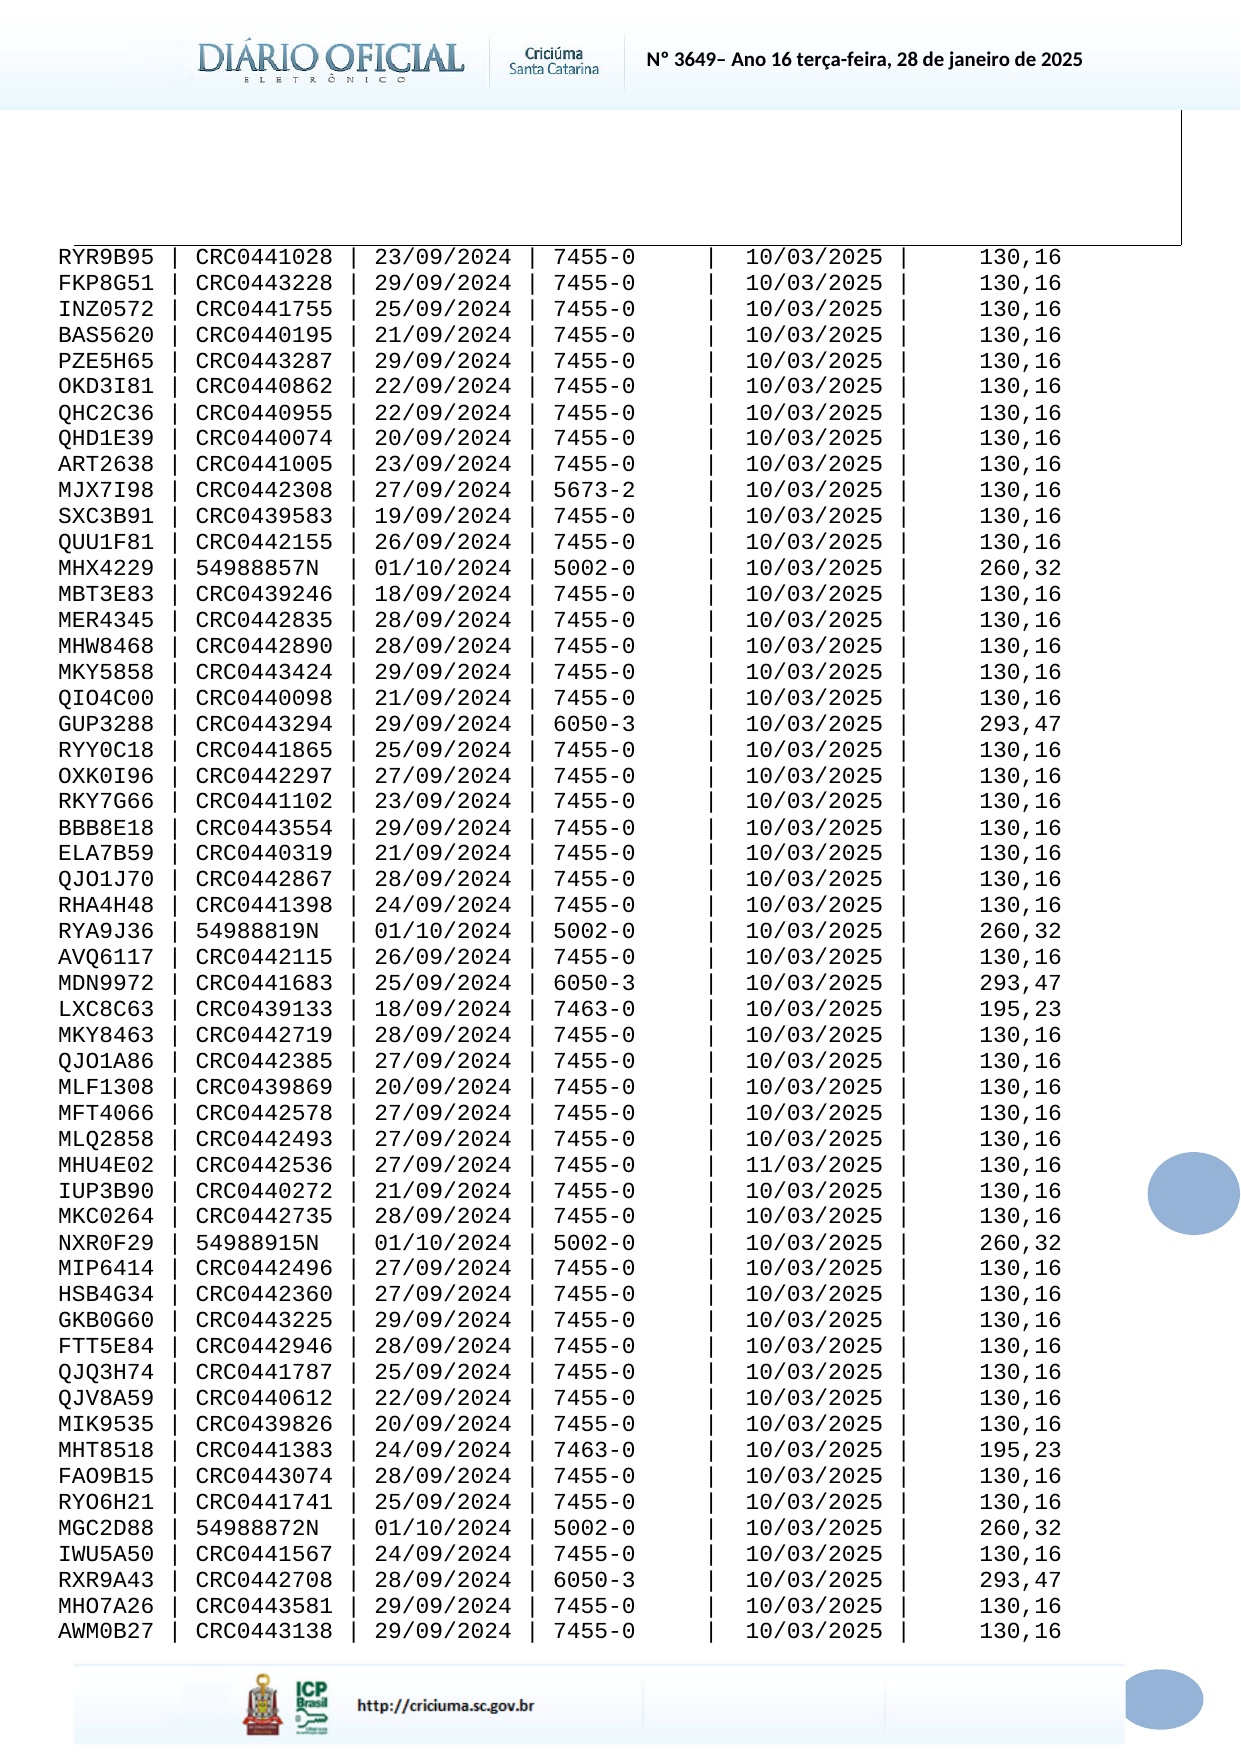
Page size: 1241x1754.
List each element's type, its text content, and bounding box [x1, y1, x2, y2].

text HSB4G34 | CRC0442360 | 27/09/2024 | 7455-0 | 10/03/2025 | 130,16 [44, 1283, 1181, 1309]
text RYY0C18 | CRC0441865 | 25/09/2024 | 7455-0 | 10/03/2025 | 130,16 [44, 738, 1181, 764]
text MER4345 | CRC0442835 | 28/09/2024 | 7455-0 | 10/03/2025 | 130,16 [44, 608, 1181, 634]
text QJO1J70 | CRC0442867 | 28/09/2024 | 7455-0 | 10/03/2025 | 130,16 [44, 868, 1181, 894]
text MFT4066 | CRC0442578 | 27/09/2024 | 7455-0 | 10/03/2025 | 130,16 [44, 1101, 1181, 1127]
text FTT5E84 | CRC0442946 | 28/09/2024 | 7455-0 | 10/03/2025 | 130,16 [44, 1334, 1181, 1361]
text MIK9535 | CRC0439826 | 20/09/2024 | 7455-0 | 10/03/2025 | 130,16 [44, 1412, 1181, 1438]
text RHA4H48 | CRC0441398 | 24/09/2024 | 7455-0 | 10/03/2025 | 130,16 [44, 894, 1181, 919]
text FKP8G51 | CRC0443228 | 29/09/2024 | 7455-0 | 10/03/2025 | 130,16 [44, 271, 1181, 297]
text IUP3B90 | CRC0440272 | 21/09/2024 | 7455-0 | 10/03/2025 | 130,16 [44, 1179, 1150, 1205]
text AWM0B27 | CRC0443138 | 29/09/2024 | 7455-0 | 10/03/2025 | 130,16 [44, 1620, 1181, 1646]
text MLF1308 | CRC0439869 | 20/09/2024 | 7455-0 | 10/03/2025 | 130,16 [44, 1075, 1181, 1101]
text OKD3I81 | CRC0440862 | 22/09/2024 | 7455-0 | 10/03/2025 | 130,16 [44, 375, 1181, 401]
text MGC2D88 | 54988872N | 01/10/2024 | 5002-0 | 10/03/2025 | 260,32 [44, 1516, 1181, 1542]
text QHD1E39 | CRC0440074 | 20/09/2024 | 7455-0 | 10/03/2025 | 130,16 [44, 427, 1181, 453]
text MHW8468 | CRC0442890 | 28/09/2024 | 7455-0 | 10/03/2025 | 130,16 [44, 634, 1181, 660]
text GKB0G60 | CRC0443225 | 29/09/2024 | 7455-0 | 10/03/2025 | 130,16 [44, 1309, 1181, 1334]
text MHX4229 | 54988857N | 01/10/2024 | 5002-0 | 10/03/2025 | 260,32 [44, 556, 1181, 582]
text MIP6414 | CRC0442496 | 27/09/2024 | 7455-0 | 10/03/2025 | 130,16 [44, 1257, 1181, 1283]
text QIO4C00 | CRC0440098 | 21/09/2024 | 7455-0 | 10/03/2025 | 130,16 [44, 686, 1181, 712]
text ART2638 | CRC0441005 | 23/09/2024 | 7455-0 | 10/03/2025 | 130,16 [44, 453, 1181, 479]
text MLQ2858 | CRC0442493 | 27/09/2024 | 7455-0 | 10/03/2025 | 130,16 [44, 1127, 1181, 1153]
text MBT3E83 | CRC0439246 | 18/09/2024 | 7455-0 | 10/03/2025 | 130,16 [44, 582, 1181, 608]
text PZE5H65 | CRC0443287 | 29/09/2024 | 7455-0 | 10/03/2025 | 130,16 [44, 349, 1181, 375]
text GUP3288 | CRC0443294 | 29/09/2024 | 6050-3 | 10/03/2025 | 293,47 [44, 712, 1181, 738]
text MHU4E02 | CRC0442536 | 27/09/2024 | 7455-0 | 11/03/2025 | 130,16 [44, 1153, 1180, 1179]
text QUU1F81 | CRC0442155 | 26/09/2024 | 7455-0 | 10/03/2025 | 130,16 [44, 531, 1181, 556]
text RYR9B95 | CRC0441028 | 23/09/2024 | 7455-0 | 10/03/2025 | 130,16 [44, 245, 1181, 271]
text BBB8E18 | CRC0443554 | 29/09/2024 | 7455-0 | 10/03/2025 | 130,16 [44, 816, 1181, 842]
text INZ0572 | CRC0441755 | 25/09/2024 | 7455-0 | 10/03/2025 | 130,16 [44, 297, 1181, 323]
text MJX7I98 | CRC0442308 | 27/09/2024 | 5673-2 | 10/03/2025 | 130,16 [44, 479, 1181, 504]
text MHT8518 | CRC0441383 | 24/09/2024 | 7463-0 | 10/03/2025 | 195,23 [44, 1438, 1181, 1464]
text MKY8463 | CRC0442719 | 28/09/2024 | 7455-0 | 10/03/2025 | 130,16 [44, 1023, 1181, 1049]
text QHC2C36 | CRC0440955 | 22/09/2024 | 7455-0 | 10/03/2025 | 130,16 [44, 401, 1181, 427]
text BAS5620 | CRC0440195 | 21/09/2024 | 7455-0 | 10/03/2025 | 130,16 [44, 323, 1181, 349]
text MDN9972 | CRC0441683 | 25/09/2024 | 6050-3 | 10/03/2025 | 293,47 [44, 971, 1181, 997]
text RKY7G66 | CRC0441102 | 23/09/2024 | 7455-0 | 10/03/2025 | 130,16 [44, 790, 1181, 816]
text RXR9A43 | CRC0442708 | 28/09/2024 | 6050-3 | 10/03/2025 | 293,47 [44, 1568, 1181, 1594]
text MKC0264 | CRC0442735 | 28/09/2024 | 7455-0 | 10/03/2025 | 130,16 [44, 1205, 1171, 1231]
text FAO9B15 | CRC0443074 | 28/09/2024 | 7455-0 | 10/03/2025 | 130,16 [44, 1464, 1181, 1490]
text IWU5A50 | CRC0441567 | 24/09/2024 | 7455-0 | 10/03/2025 | 130,16 [44, 1542, 1181, 1568]
text RYO6H21 | CRC0441741 | 25/09/2024 | 7455-0 | 10/03/2025 | 130,16 [44, 1490, 1181, 1516]
text MKY5858 | CRC0443424 | 29/09/2024 | 7455-0 | 10/03/2025 | 130,16 [44, 660, 1181, 686]
text SXC3B91 | CRC0439583 | 19/09/2024 | 7455-0 | 10/03/2025 | 130,16 [44, 504, 1181, 531]
text QJO1A86 | CRC0442385 | 27/09/2024 | 7455-0 | 10/03/2025 | 130,16 [44, 1049, 1181, 1075]
text AVQ6117 | CRC0442115 | 26/09/2024 | 7455-0 | 10/03/2025 | 130,16 [44, 946, 1181, 971]
text QJQ3H74 | CRC0441787 | 25/09/2024 | 7455-0 | 10/03/2025 | 130,16 [44, 1361, 1181, 1386]
text ELA7B59 | CRC0440319 | 21/09/2024 | 7455-0 | 10/03/2025 | 130,16 [44, 842, 1181, 868]
text OXK0I96 | CRC0442297 | 27/09/2024 | 7455-0 | 10/03/2025 | 130,16 [44, 764, 1181, 790]
text LXC8C63 | CRC0439133 | 18/09/2024 | 7463-0 | 10/03/2025 | 195,23 [44, 997, 1181, 1023]
text MHO7A26 | CRC0443581 | 29/09/2024 | 7455-0 | 10/03/2025 | 130,16 [44, 1594, 1181, 1620]
text RYA9J36 | 54988819N | 01/10/2024 | 5002-0 | 10/03/2025 | 260,32 [44, 919, 1181, 946]
text NXR0F29 | 54988915N | 01/10/2024 | 5002-0 | 10/03/2025 | 260,32 [44, 1231, 1181, 1257]
text QJV8A59 | CRC0440612 | 22/09/2024 | 7455-0 | 10/03/2025 | 130,16 [44, 1386, 1181, 1412]
